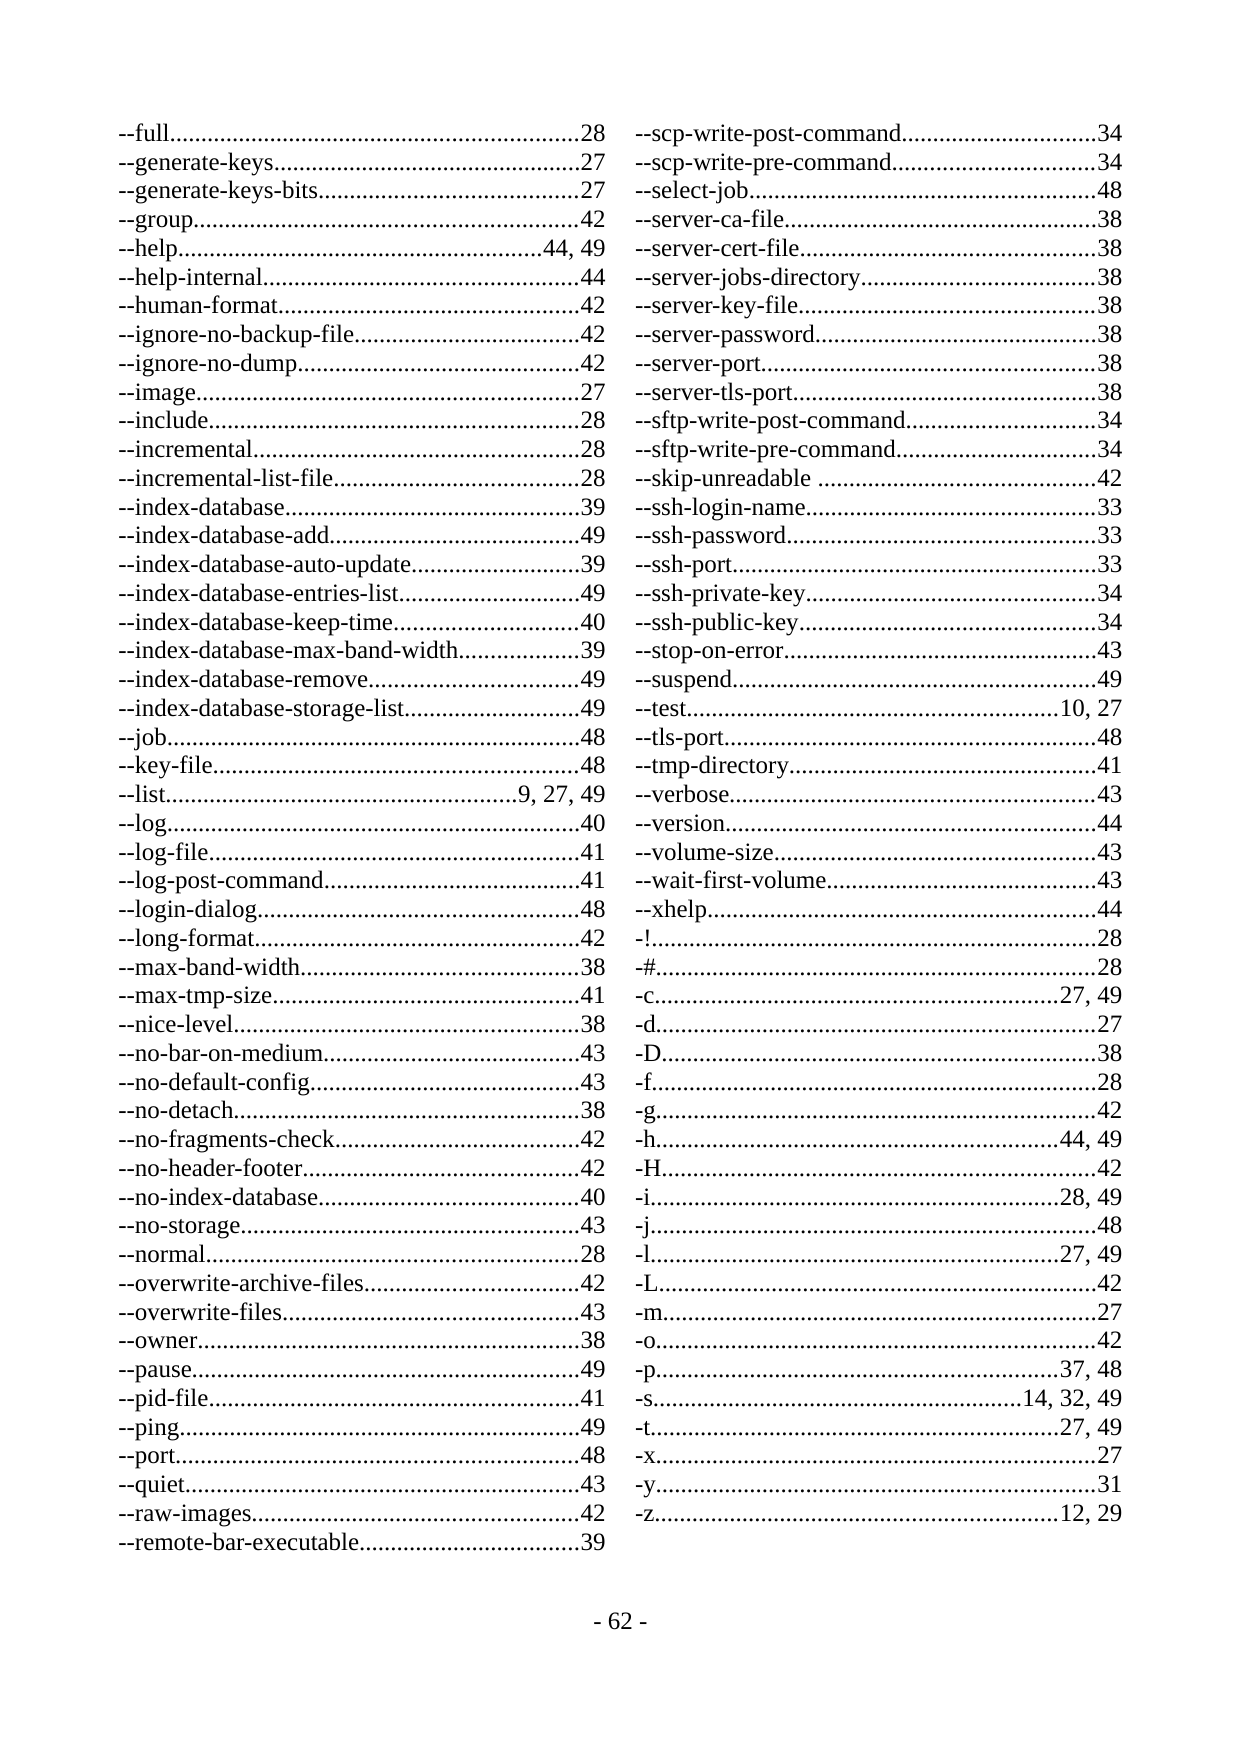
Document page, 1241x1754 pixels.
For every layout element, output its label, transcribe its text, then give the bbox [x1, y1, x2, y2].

text --incremental 28 [118, 434, 605, 463]
text --no-default-config 43 [118, 1067, 605, 1096]
text --max-tmp-size 41 [118, 981, 605, 1009]
text --generate-keys-bits 27 [118, 176, 605, 204]
text --job 48 [118, 722, 605, 751]
text --verbose 43 [635, 779, 1122, 808]
text -g 42 [635, 1096, 1122, 1124]
text --remote-bar-executable 39 [118, 1527, 605, 1556]
text --login-dialog 48 [118, 894, 605, 923]
text --no-fragments-check 42 [118, 1124, 605, 1153]
text --long-format 42 [118, 923, 605, 952]
text --no-storage 43 [118, 1211, 605, 1239]
text -m 27 [635, 1297, 1122, 1326]
text --version 44 [635, 808, 1122, 837]
text --volume-size 43 [635, 837, 1122, 866]
text -x 27 [635, 1441, 1122, 1469]
text --pid-file 41 [118, 1383, 605, 1412]
text --no-index-database 40 [118, 1182, 605, 1211]
text --ssh-private-key 34 [635, 578, 1122, 607]
text --test 10, 27 [635, 693, 1122, 722]
text --image 27 [118, 377, 605, 406]
text -p 37, 48 [635, 1354, 1122, 1383]
text --pause 49 [118, 1354, 605, 1383]
text --index-database 39 [118, 492, 605, 521]
text --server-tls-port 38 [635, 377, 1122, 406]
text --group 42 [118, 204, 605, 233]
text -j 48 [635, 1211, 1122, 1239]
text --skip-unreadable 42 [635, 463, 1122, 492]
text -D 38 [635, 1038, 1122, 1067]
text --scp-write-post-command 34 [635, 118, 1122, 147]
text --ignore-no-dump 42 [118, 348, 605, 377]
text --index-database-add 49 [118, 521, 605, 549]
text -d 27 [635, 1009, 1122, 1038]
text --nice-level 38 [118, 1009, 605, 1038]
text --scp-write-pre-command 34 [635, 147, 1122, 176]
text --overwrite-files 43 [118, 1297, 605, 1326]
text --suspend 49 [635, 664, 1122, 693]
text --owner 38 [118, 1326, 605, 1354]
text --ssh-public-key 34 [635, 607, 1122, 636]
text --index-database-max-band-width 39 [118, 636, 605, 664]
text -y 31 [635, 1469, 1122, 1498]
text --port 48 [118, 1441, 605, 1469]
text -! 28 [635, 923, 1122, 952]
text -f 28 [635, 1067, 1122, 1096]
text --no-header-footer 42 [118, 1153, 605, 1182]
text -# 28 [635, 952, 1122, 981]
text --index-database-keep-time 40 [118, 607, 605, 636]
text --help 44, 49 [118, 233, 605, 262]
text --index-database-storage-list 49 [118, 693, 605, 722]
text --server-key-file 38 [635, 291, 1122, 319]
text --log-file 41 [118, 837, 605, 866]
text -L 42 [635, 1268, 1122, 1297]
text --ignore-no-backup-file 42 [118, 319, 605, 348]
text --log-post-command 41 [118, 866, 605, 894]
text --xhelp 44 [635, 894, 1122, 923]
text --tmp-directory 41 [635, 751, 1122, 779]
text -l 27, 49 [635, 1239, 1122, 1268]
text --incremental-list-file 28 [118, 463, 605, 492]
text --select-job 48 [635, 176, 1122, 204]
text -h 44, 49 [635, 1124, 1122, 1153]
text --log 40 [118, 808, 605, 837]
text --tls-port 48 [635, 722, 1122, 751]
text --wait-first-volume 43 [635, 866, 1122, 894]
text --sftp-write-post-command 34 [635, 406, 1122, 434]
text --include 28 [118, 406, 605, 434]
text --overwrite-archive-files 42 [118, 1268, 605, 1297]
text --key-file 48 [118, 751, 605, 779]
text --index-database-entries-list 49 [118, 578, 605, 607]
text --ping 49 [118, 1412, 605, 1441]
text --no-bar-on-medium 43 [118, 1038, 605, 1067]
text --index-database-remove 49 [118, 664, 605, 693]
text --server-cert-file 38 [635, 233, 1122, 262]
text --server-ca-file 38 [635, 204, 1122, 233]
text -o 42 [635, 1326, 1122, 1354]
text --list 9, 27, 49 [118, 779, 605, 808]
text --raw-images 42 [118, 1498, 605, 1527]
text --ssh-login-name 33 [635, 492, 1122, 521]
text --no-detach 38 [118, 1096, 605, 1124]
text --sftp-write-pre-command 34 [635, 434, 1122, 463]
text --server-port 38 [635, 348, 1122, 377]
text --index-database-auto-update 39 [118, 549, 605, 578]
text -s 14, 32, 49 [635, 1383, 1122, 1412]
text -z 12, 29 [635, 1498, 1122, 1527]
text -H 42 [635, 1153, 1122, 1182]
text --server-password 38 [635, 319, 1122, 348]
text --generate-keys 27 [118, 147, 605, 176]
text --quiet 43 [118, 1469, 605, 1498]
text --full 28 [118, 118, 605, 147]
text --max-band-width 38 [118, 952, 605, 981]
text --server-jobs-directory 38 [635, 262, 1122, 291]
text -c 27, 49 [635, 981, 1122, 1009]
text -t 27, 49 [635, 1412, 1122, 1441]
text --human-format 42 [118, 291, 605, 319]
text --ssh-password 33 [635, 521, 1122, 549]
text --help-internal 44 [118, 262, 605, 291]
text --normal 28 [118, 1239, 605, 1268]
text --ssh-port 33 [635, 549, 1122, 578]
text -i 28, 49 [635, 1182, 1122, 1211]
text --stop-on-error 43 [635, 636, 1122, 664]
